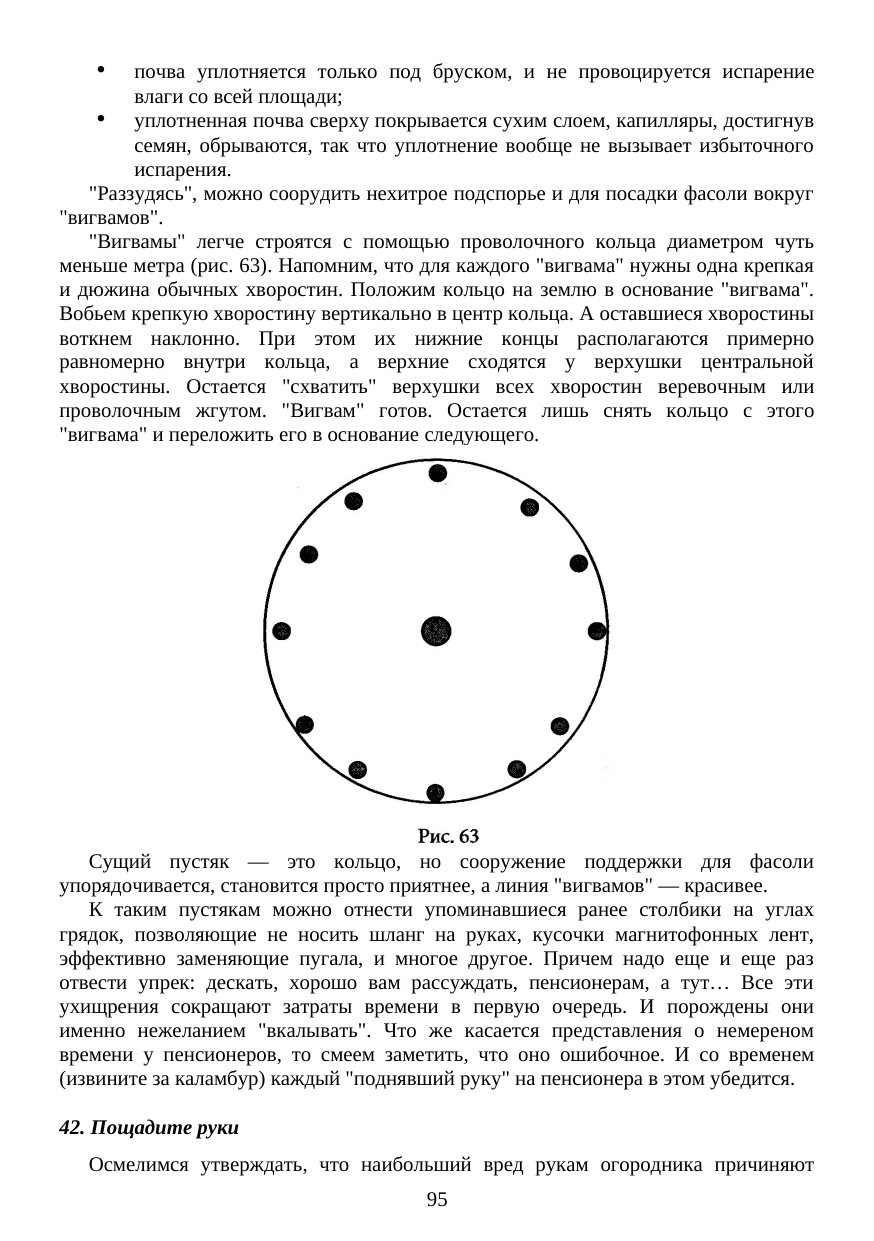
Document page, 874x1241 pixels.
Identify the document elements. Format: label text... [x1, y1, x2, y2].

picture [251, 445, 623, 850]
text Осмелимся утверждать, что наибольший вред рукам огородника причиняют [59, 1151, 815, 1176]
text "Вигвамы" легче строятся с помощью проволочного кольца диаметром чуть меньше метра (рис. 63). Напомним, что для каждого "вигвама" нужны одна крепкая и дюжина обычных хворостин. Положим кольцо на землю в основание "вигвама". Вобьем крепкую хворостину вертикально в центр кольца. А оставшиеся хворостины воткнем наклонно. При этом их нижние концы располагаются примерно равномерно внутри кольца, а верхние сходятся у верхушки центральной хворостины. Остается "схватить" верхушки всех хворостин веревочным или проволочным жгутом. "Вигвам" готов. Остается лишь снять кольцо с этого "вигвама" и переложить его в основание следующего. [59, 229, 815, 446]
text "Раззудясь", можно соорудить нехитрое подспорье и для посадки фасоли вокруг "вигвамов". [59, 181, 815, 229]
list почва уплотняется только под бруском, и не провоцируется испарение влаги со всей площади; [97, 59, 815, 108]
text К таким пустякам можно отнести упоминавшиеся ранее столбики на углах грядок, позволяющие не носить шланг на руках, кусочки магнитофонных лент, эффективно заменяющие пугала, и многое другое. Причем надо еще и еще раз отвести упрек: дескать, хорошо вам рассуждать, пенсионерам, а тут… Все эти ухищрения сокращают затраты времени в первую очередь. И порождены они именно нежеланием "вкалывать". Что же касается представления о немереном времени у пенсионеров, то смеем заметить, что оно ошибочное. И со временем (извините за каламбур) каждый "поднявший руку" на пенсионера в этом убедится. [59, 897, 815, 1090]
subtitle 42. Пощадите руки [59, 1115, 815, 1139]
list уплотненная почва сверху покрывается сухим слоем, капилляры, достигнув семян, обрываются, так что уплотнение вообще не вызывает избыточного испарения. [97, 108, 815, 181]
text Сущий пустяк ― это кольцо, но сооружение поддержки для фасоли упорядочивается, становится просто приятнее, а линия "вигвамов" ― красивее. [59, 850, 815, 897]
